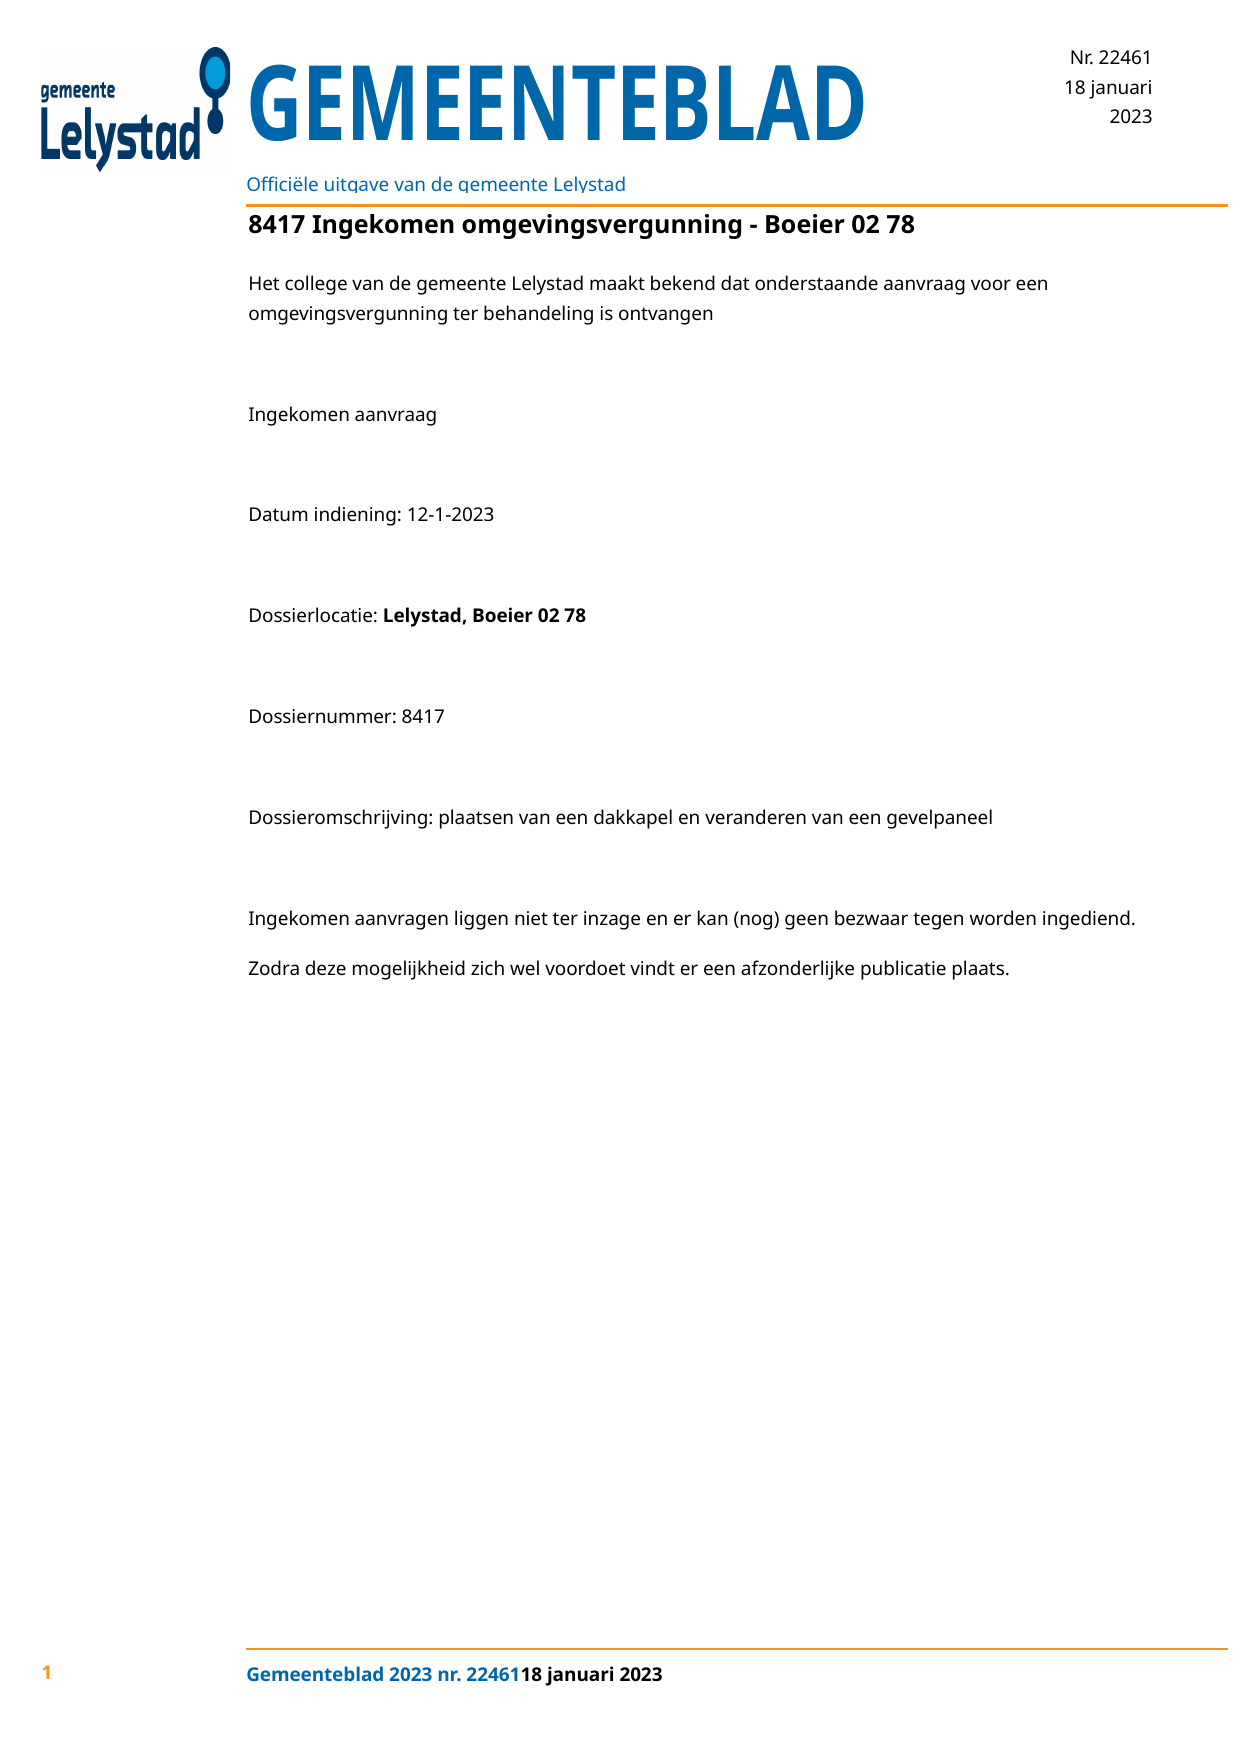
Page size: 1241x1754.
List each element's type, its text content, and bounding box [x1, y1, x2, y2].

text Dossierlocatie: Lelystad, Boeier 02 78 [248, 602, 1152, 628]
text Dossiernummer: 8417 [248, 703, 1152, 729]
text Datum indiening: 12-1-2023 [248, 502, 1152, 527]
text Ingekomen aanvraag [248, 401, 1152, 426]
text Het college van de gemeente Lelystad maakt bekend dat onderstaande aanvraag voor een omgevingsvergunning ter behandeling is ontvangen [248, 270, 1152, 326]
picture [41, 47, 231, 172]
text Ingekomen aanvragen liggen niet ter inzage en er kan (nog) geen bezwaar tegen worden ingediend. [248, 905, 1152, 931]
text 8417 Ingekomen omgevingsvergunning - Boeier 02 78 [248, 207, 1152, 241]
text Zodra deze mogelijkheid zich wel voordoet vindt er een afzonderlijke publicatie plaats. [248, 955, 1152, 981]
text Dossieromschrijving: plaatsen van een dakkapel en veranderen van een gevelpaneel [248, 804, 1152, 830]
